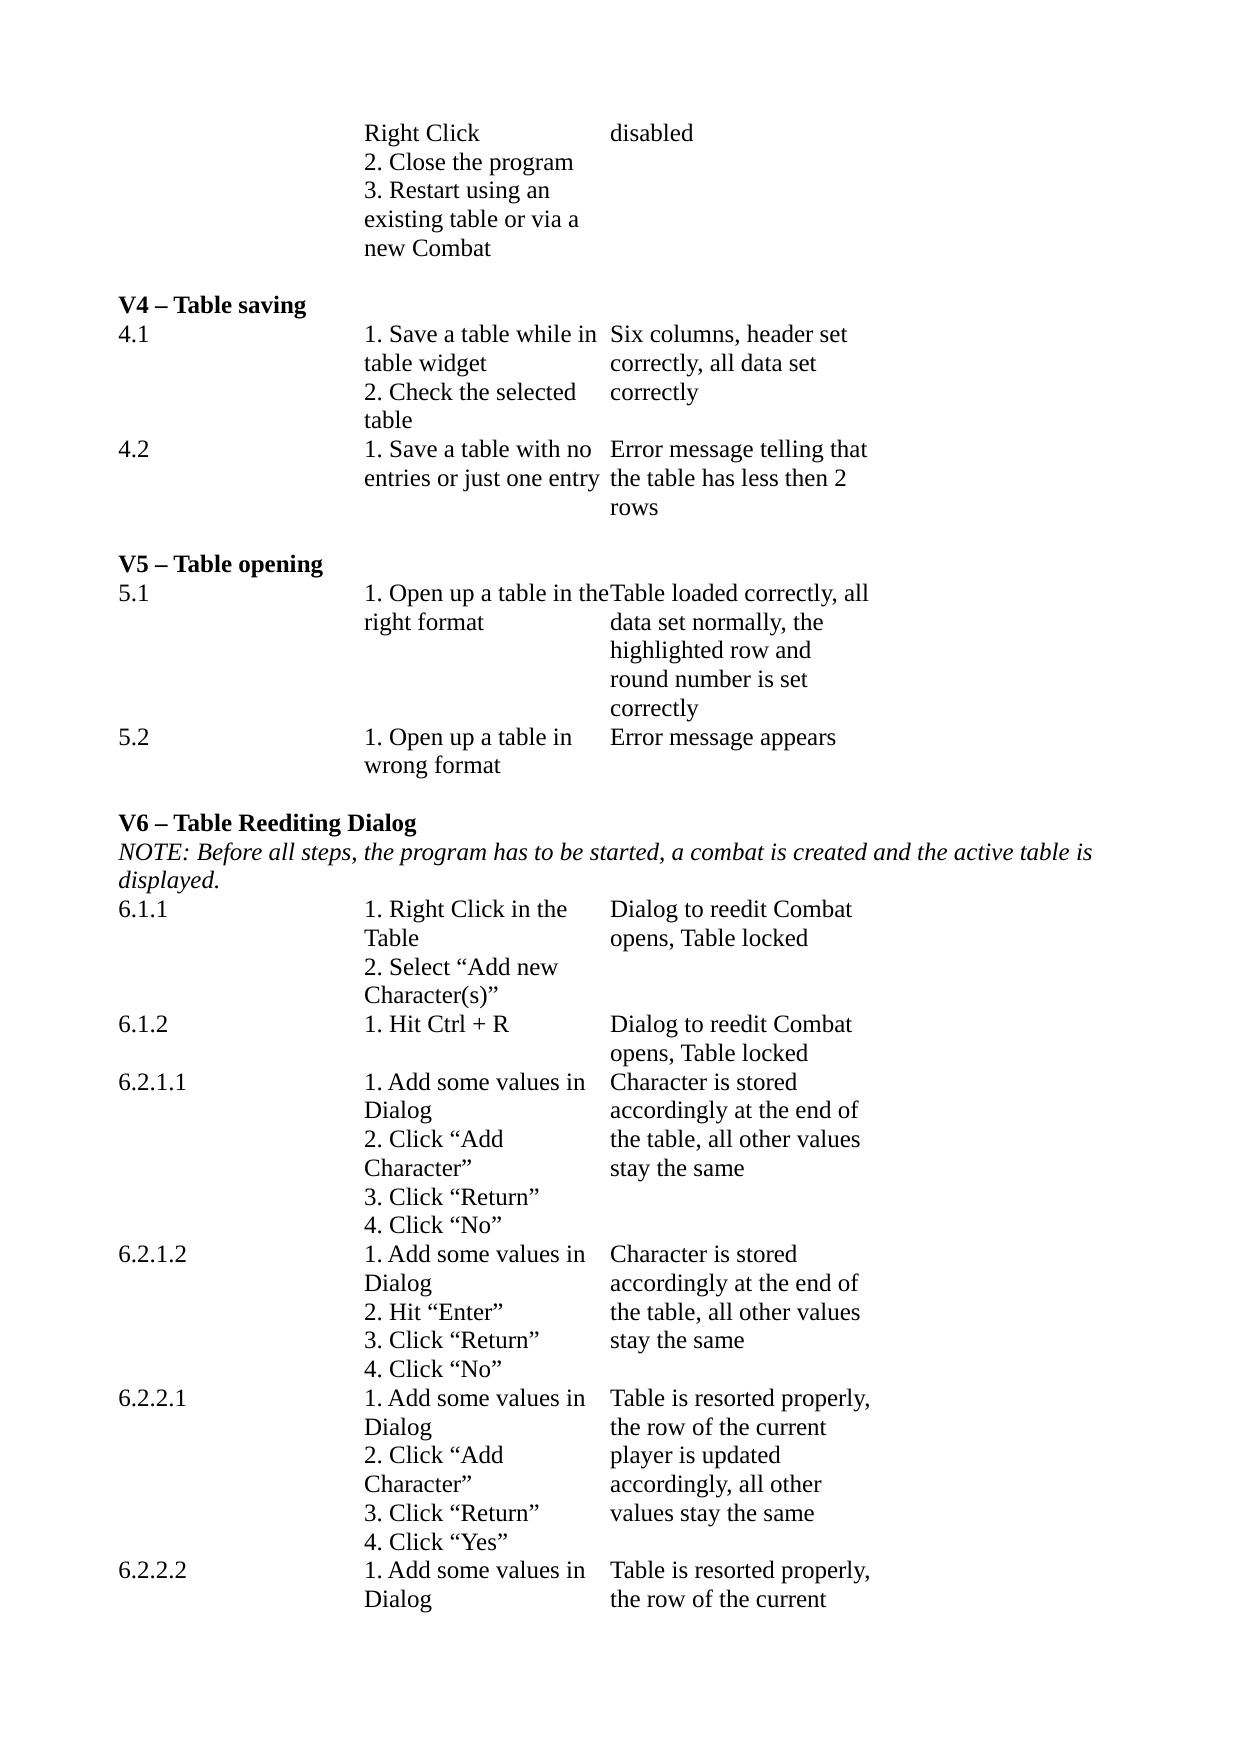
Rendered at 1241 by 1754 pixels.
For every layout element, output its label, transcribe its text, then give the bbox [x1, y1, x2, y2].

table_cell V6 – Table Reediting Dialog NOTE: Before all steps, the program has to be started, a combat is created and the active table is displayed. [118, 779, 1122, 894]
table_cell 1. Add some values in Dialog 2. Click “Add Character” 3. Click “Return” 4. Click “Yes” [364, 1383, 610, 1556]
table_cell disabled [610, 118, 876, 262]
table_cell [876, 1009, 1122, 1067]
table_cell [876, 722, 1122, 779]
table_cell Character is stored accordingly at the end of the table, all other values stay the same [610, 1067, 876, 1239]
table_cell 6.1.1 [118, 894, 364, 1009]
table_cell 1. Open up a table in wrong format [364, 722, 610, 779]
table_cell Six columns, header set correctly, all data set correctly [610, 319, 876, 434]
table_cell V5 – Table opening [118, 521, 1122, 578]
table_cell [118, 118, 364, 262]
table_cell 4.1 [118, 319, 364, 434]
table_cell [876, 1556, 1122, 1613]
table_cell Character is stored accordingly at the end of the table, all other values stay the same [610, 1239, 876, 1383]
table_cell [876, 319, 1122, 434]
table_cell 5.1 [118, 578, 364, 722]
table_cell Table is resorted properly, the row of the current player is updated accordingly, all other values stay the same [610, 1383, 876, 1556]
table_cell 6.2.1.1 [118, 1067, 364, 1239]
table_cell Table is resorted properly, the row of the current [610, 1556, 876, 1613]
table_cell 6.2.2.2 [118, 1556, 364, 1613]
table_cell [876, 1239, 1122, 1383]
table_cell Dialog to reedit Combat opens, Table locked [610, 894, 876, 1009]
table_cell 1. Right Click in the Table 2. Select “Add new Character(s)” [364, 894, 610, 1009]
table_cell Error message telling that the table has less then 2 rows [610, 434, 876, 521]
table_cell 6.2.1.2 [118, 1239, 364, 1383]
table_cell 1. Open up a table in the right format [364, 578, 610, 722]
table_cell [876, 434, 1122, 521]
table_cell 1. Save a table while in table widget 2. Check the selected table [364, 319, 610, 434]
table_cell V4 – Table saving [118, 262, 1122, 319]
table_cell Dialog to reedit Combat opens, Table locked [610, 1009, 876, 1067]
table_cell 6.1.2 [118, 1009, 364, 1067]
table_cell 6.2.2.1 [118, 1383, 364, 1556]
table_cell 1. Add some values in Dialog [364, 1556, 610, 1613]
table_cell [876, 894, 1122, 1009]
table_cell [876, 578, 1122, 722]
table_cell [876, 118, 1122, 262]
table_cell [876, 1383, 1122, 1556]
table_cell Right Click 2. Close the program 3. Restart using an existing table or via a new Combat [364, 118, 610, 262]
table_cell Error message appears [610, 722, 876, 779]
table_cell 1. Add some values in Dialog 2. Hit “Enter” 3. Click “Return” 4. Click “No” [364, 1239, 610, 1383]
table_cell 1. Save a table with no entries or just one entry [364, 434, 610, 521]
table_cell Table loaded correctly, all data set normally, the highlighted row and round number is set correctly [610, 578, 876, 722]
table_cell 5.2 [118, 722, 364, 779]
table_cell 1. Add some values in Dialog 2. Click “Add Character” 3. Click “Return” 4. Click “No” [364, 1067, 610, 1239]
table_cell 1. Hit Ctrl + R [364, 1009, 610, 1067]
table_cell [876, 1067, 1122, 1239]
table_cell 4.2 [118, 434, 364, 521]
